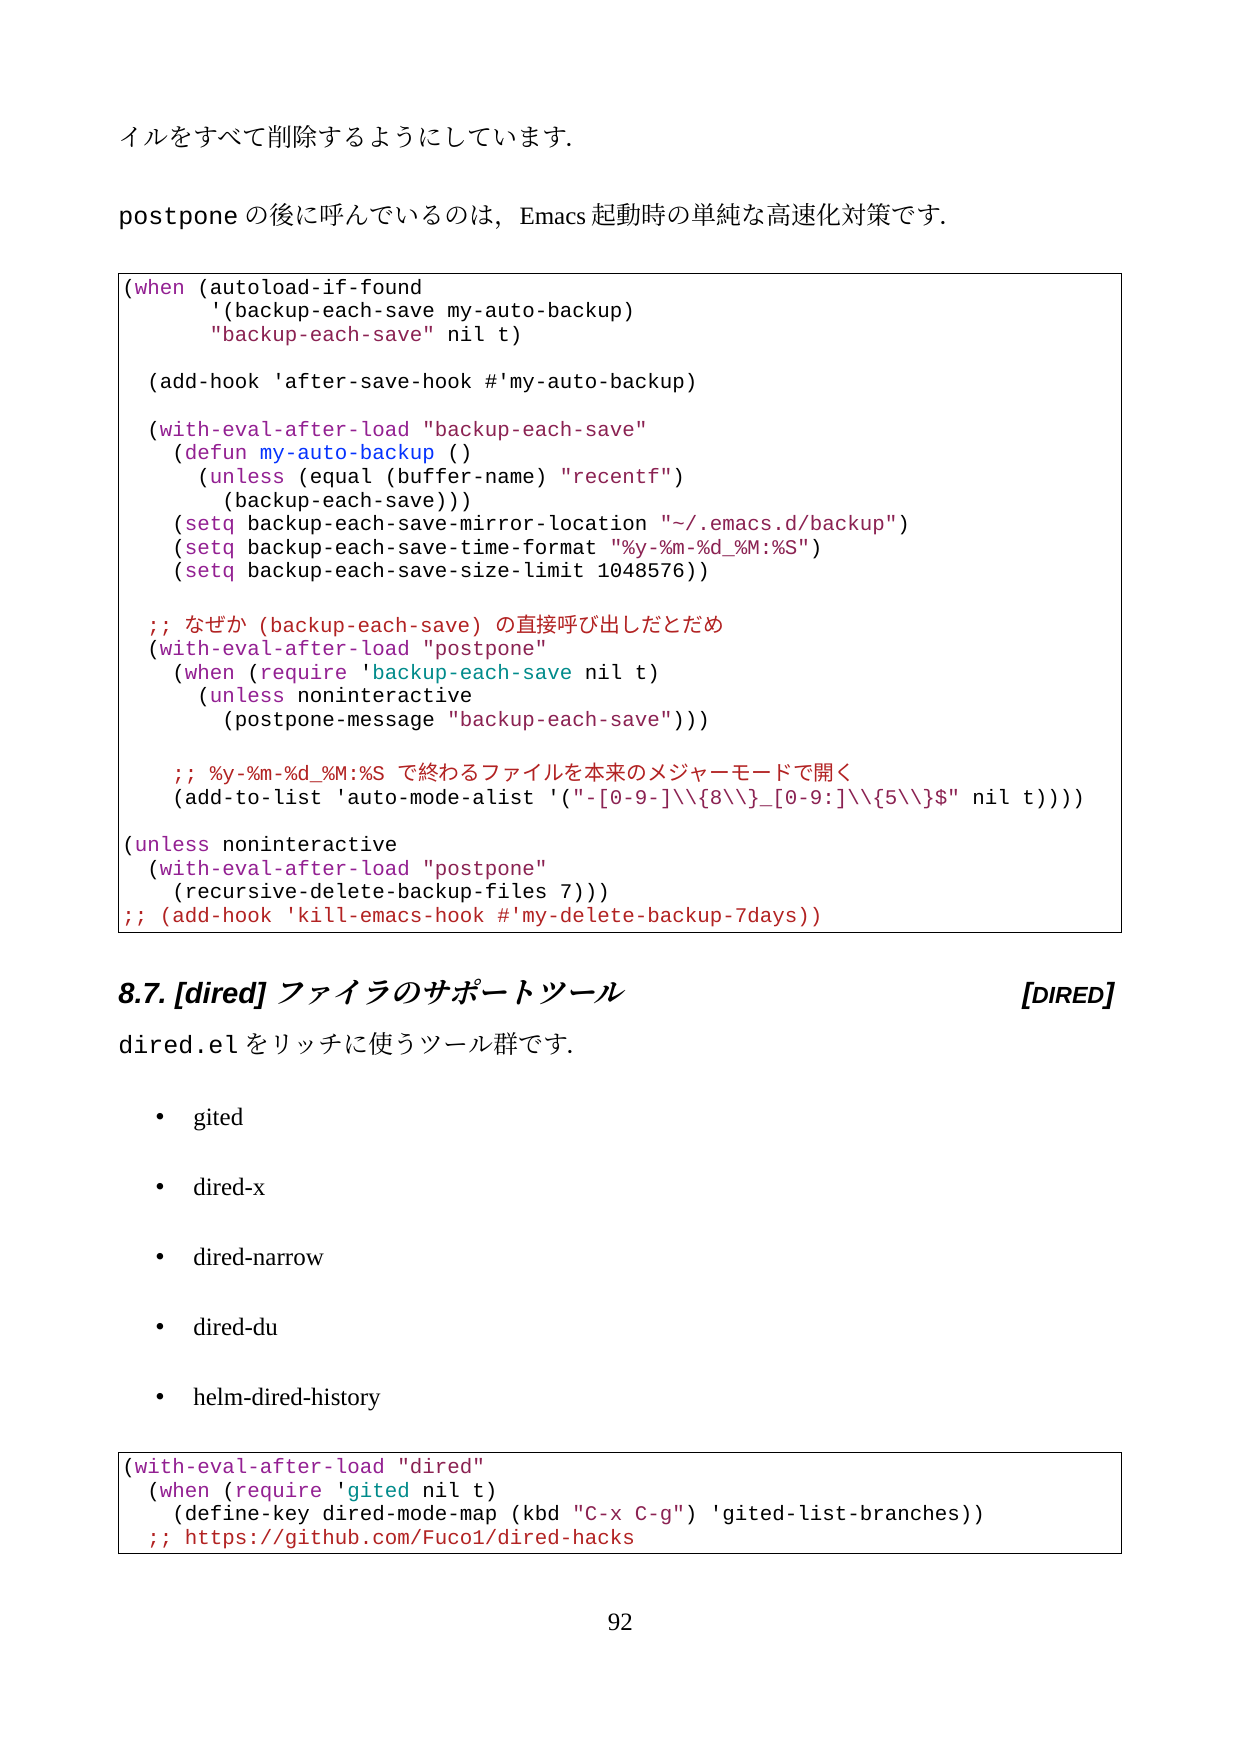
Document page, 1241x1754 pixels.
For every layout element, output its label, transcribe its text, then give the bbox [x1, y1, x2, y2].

text ;; https://github.com/Fuco1/dired-hacks [119, 1523, 1121, 1553]
text (when (autoload-if-found [119, 274, 1121, 296]
text イルをすべて削除するようにしています． [118, 118, 1122, 183]
text (when (require 'backup-each-save nil t) [119, 658, 1121, 682]
text (postpone-message "backup-each-save"))) [119, 705, 1121, 729]
text ;; (add-hook 'kill-emacs-hook #'my-delete-backup-7days)) [119, 901, 1121, 932]
text '(backup-each-save my-auto-backup) [119, 296, 1121, 320]
text dired.el をリッチに使うツール群です． [118, 1024, 1122, 1089]
text ;; %y-%m-%d_%M:%S で終わるファイルを本来のメジャーモードで開く [119, 752, 1121, 783]
list dired-du [156, 1312, 1122, 1369]
text (with-eval-after-load "postpone" [119, 634, 1121, 658]
list dired-narrow [156, 1242, 1122, 1299]
list gited [156, 1102, 1122, 1159]
text (recursive-delete-backup-files 7))) [119, 877, 1121, 901]
text (backup-each-save))) [119, 486, 1121, 509]
text (with-eval-after-load "backup-each-save" [119, 415, 1121, 438]
subtitle [dired] ファイラのサポートツール [dired] [118, 970, 1122, 1012]
text (add-to-list 'auto-mode-alist '("-[0-9-]\\{8\\}_[0-9:]\\{5\\}$" nil t)))) [119, 783, 1121, 807]
text (setq backup-each-save-time-format "%y-%m-%d_%M:%S") [119, 533, 1121, 557]
list dired-x [156, 1172, 1122, 1229]
text (with-eval-after-load "dired" [119, 1453, 1121, 1476]
text (with-eval-after-load "postpone" [119, 854, 1121, 877]
text (unless noninteractive [119, 830, 1121, 854]
text (unless (equal (buffer-name) "recentf") [119, 462, 1121, 486]
text (setq backup-each-save-size-limit 1048576)) [119, 557, 1121, 580]
text (when (require 'gited nil t) [119, 1476, 1121, 1499]
text postpone の後に呼んでいるのは，Emacs起動時の単純な高速化対策です． [118, 195, 1122, 260]
text (setq backup-each-save-mirror-location "~/.emacs.d/backup") [119, 509, 1121, 533]
text (define-key dired-mode-map (kbd "C-x C-g") 'gited-list-branches)) [119, 1499, 1121, 1523]
text (unless noninteractive [119, 682, 1121, 705]
text (defun my-auto-backup () [119, 438, 1121, 462]
text ;; なぜか (backup-each-save) の直接呼び出しだとだめ [119, 604, 1121, 634]
text "backup-each-save" nil t) [119, 320, 1121, 344]
list helm-dired-history [156, 1382, 1122, 1439]
text (add-hook 'after-save-hook #'my-auto-backup) [119, 367, 1121, 391]
